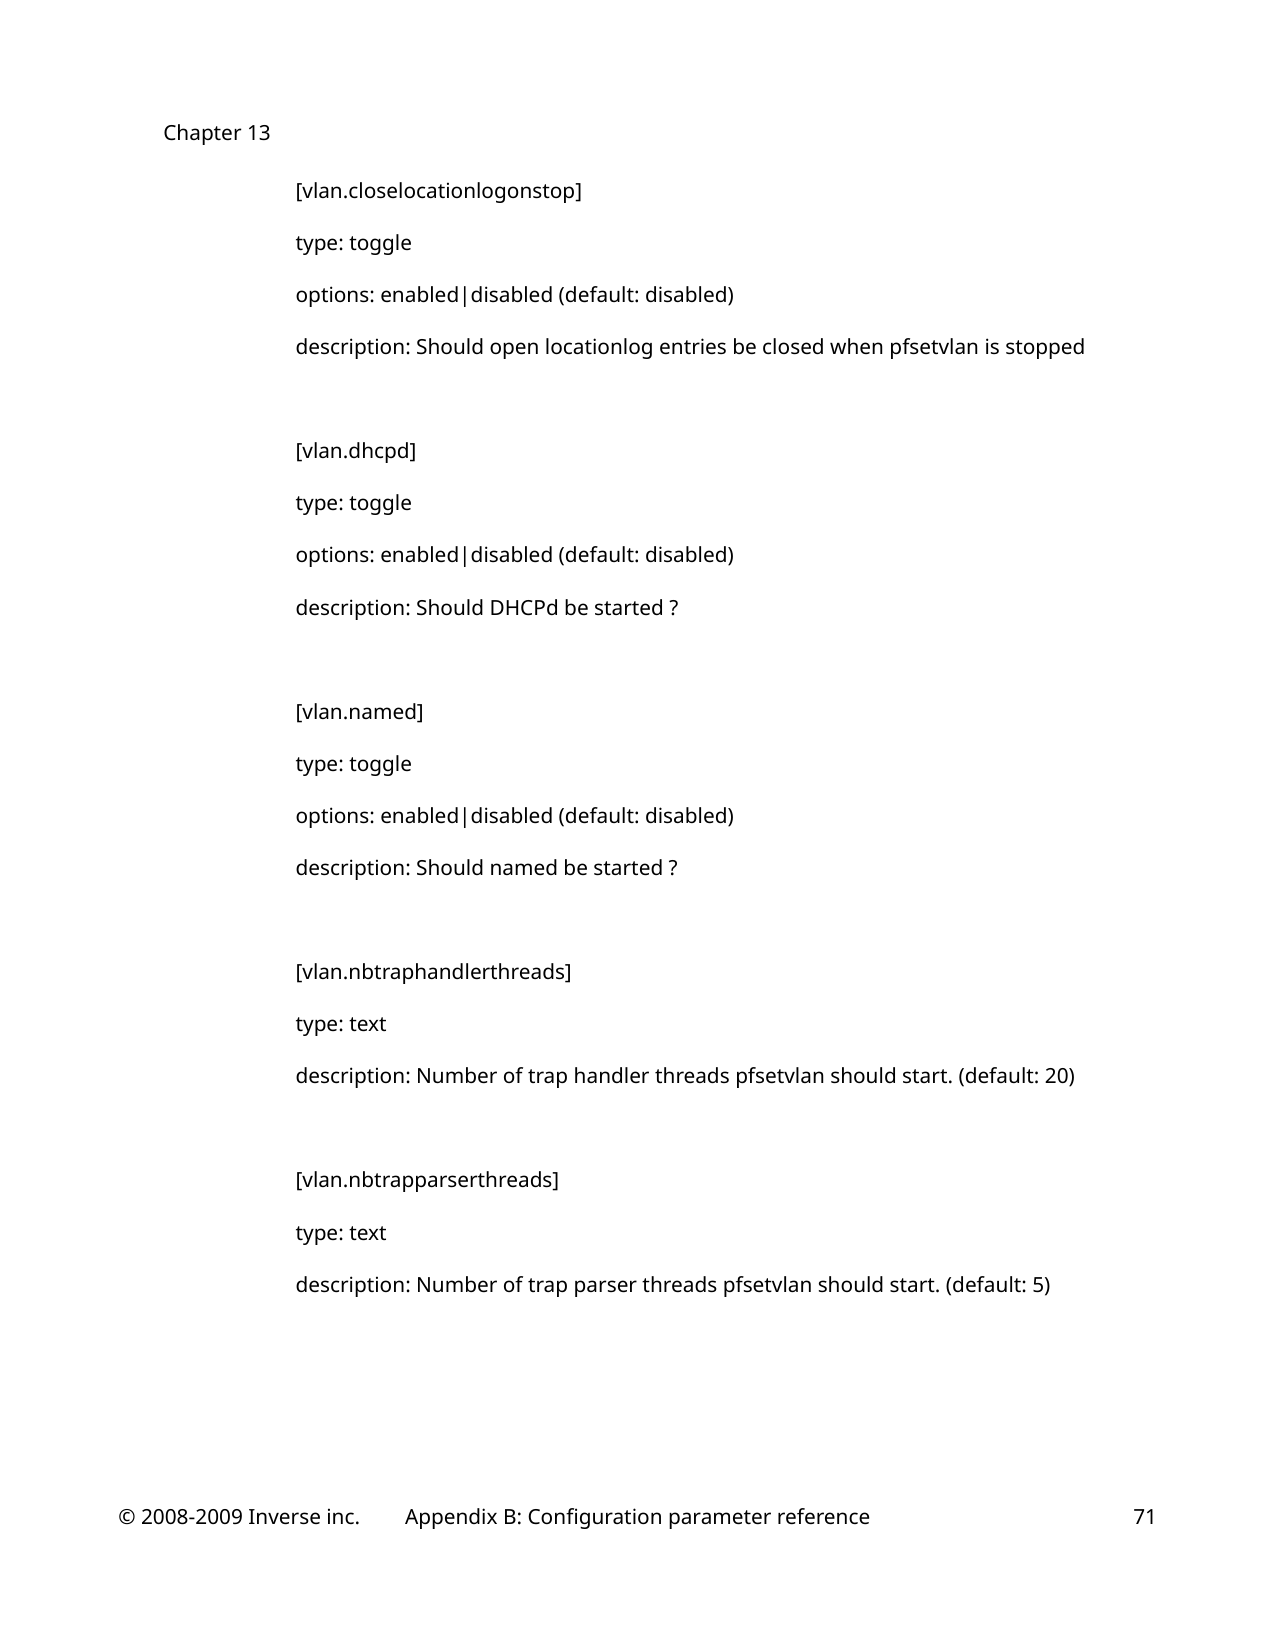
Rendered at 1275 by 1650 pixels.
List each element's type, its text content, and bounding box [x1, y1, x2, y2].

text description: Should named be started ? [295, 853, 1157, 882]
text type: toggle [295, 488, 1157, 517]
text [vlan.named] [295, 697, 1157, 725]
text [vlan.nbtrapparserthreads] [295, 1166, 1157, 1194]
text [vlan.closelocationlogonstop] [295, 176, 1157, 204]
text description: Number of trap parser threads pfsetvlan should start. (default: 5) [295, 1270, 1157, 1298]
text type: toggle [295, 749, 1157, 777]
text description: Should open locationlog entries be closed when pfsetvlan is stopped [295, 332, 1157, 361]
text options: enabled|disabled (default: disabled) [295, 801, 1157, 829]
text type: text [295, 1218, 1157, 1246]
text [vlan.nbtraphandlerthreads] [295, 957, 1157, 986]
text [vlan.dhcpd] [295, 436, 1157, 465]
text description: Number of trap handler threads pfsetvlan should start. (default: 20) [295, 1061, 1157, 1090]
text description: Should DHCPd be started ? [295, 593, 1157, 621]
text type: toggle [295, 228, 1157, 257]
text type: text [295, 1009, 1157, 1038]
text options: enabled|disabled (default: disabled) [295, 541, 1157, 569]
text options: enabled|disabled (default: disabled) [295, 280, 1157, 309]
